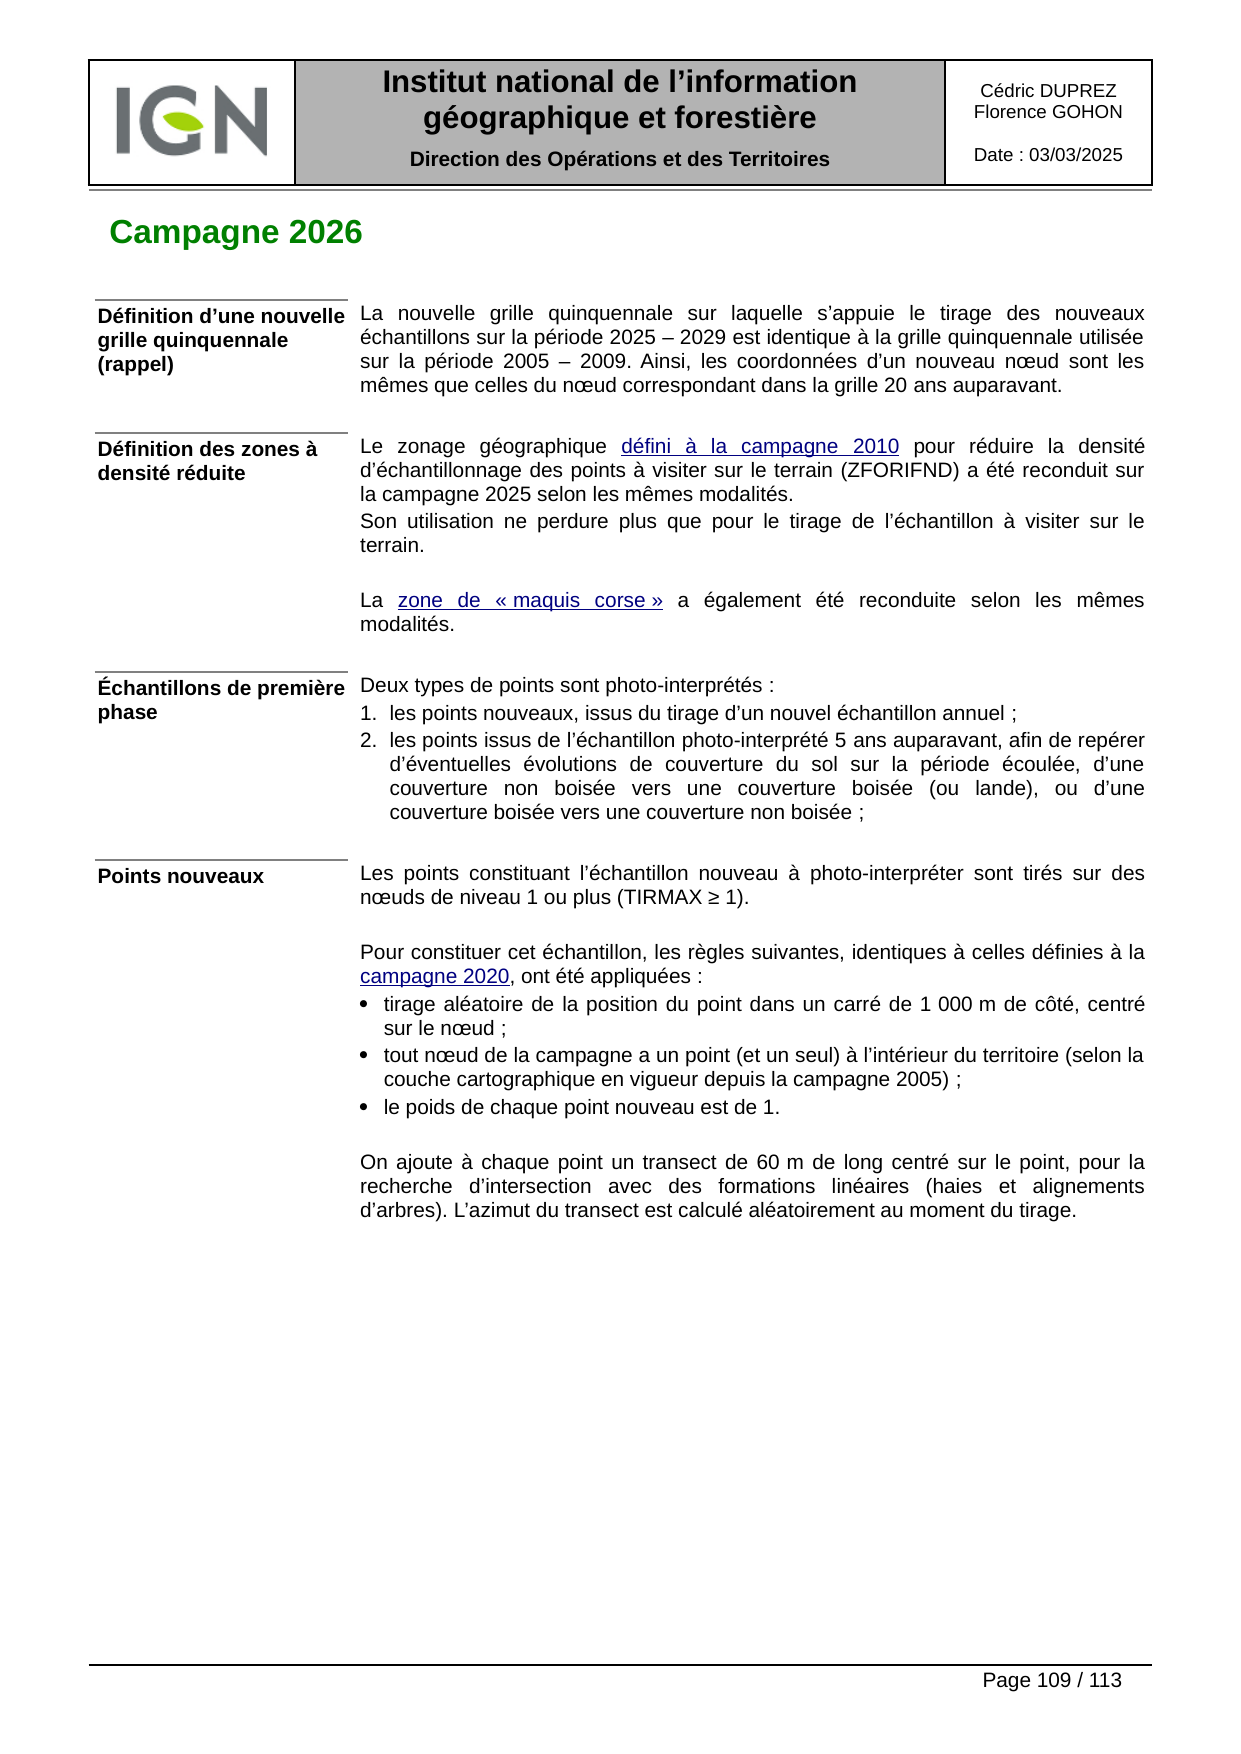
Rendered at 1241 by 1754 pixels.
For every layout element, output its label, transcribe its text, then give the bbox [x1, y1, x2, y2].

table_cell Les points constituant l’échantillon nouveau à photo-interpréter sont tirés sur des nœuds de niveau 1 ou plus (TIRMAX ≥ 1). Pour constituer cet échantillon, les règles suivantes, identiques à celles définies à la campagne 2020, ont été appliquées : tirage aléatoire de la position du point dans un carré de 1 000 m de côté, centré sur le nœud ; tout nœud de la campagne a un point (et un seul) à l’intérieur du territoire (selon la couche cartographique en vigueur depuis la campagne 2005) ; le poids de chaque point nouveau est de 1. On ajoute à chaque point un transect de 60 m de long centré sur le point, pour la recherche d’intersection avec des formations linéaires (haies et alignements d’arbres). L’azimut du transect est calculé aléatoirement au moment du tirage. [354, 858, 1152, 1255]
table_cell Échantillons de première phase [89, 670, 354, 857]
table_header Définition d’une nouvelle grille quinquennale (rappel) [89, 298, 354, 430]
table_cell Définition des zones à densité réduite [89, 430, 354, 670]
table_cell Deux types de points sont photo-interprétés : les points nouveaux, issus du tirage d’un nouvel échantillon annuel ; les points issus de l’échantillon photo-interprété 5 ans auparavant, afin de repérer d’éventuelles évolutions de couverture du sol sur la période écoulée, d’une couverture non boisée vers une couverture boisée (ou lande), ou d’une couverture boisée vers une couverture non boisée ; [354, 670, 1152, 857]
table_cell Le zonage géographique défini à la campagne 2010 pour réduire la densité d’échantillonnage des points à visiter sur le terrain (ZFORIFND) a été reconduit sur la campagne 2025 selon les mêmes modalités. Son utilisation ne perdure plus que pour le tirage de l’échantillon à visiter sur le terrain. La zone de « maquis corse » a également été reconduite selon les mêmes modalités. [354, 430, 1152, 670]
subtitle Campagne 2026 [88, 190, 1152, 271]
table_header La nouvelle grille quinquennale sur laquelle s’appuie le tirage des nouveaux échantillons sur la période 2025 – 2029 est identique à la grille quinquennale utilisée sur la période 2005 – 2009. Ainsi, les coordonnées d’un nouveau nœud sont les mêmes que celles du nœud correspondant dans la grille 20 ans auparavant. [354, 298, 1152, 430]
table_cell Points nouveaux [89, 858, 354, 1255]
picture [91, 62, 293, 180]
